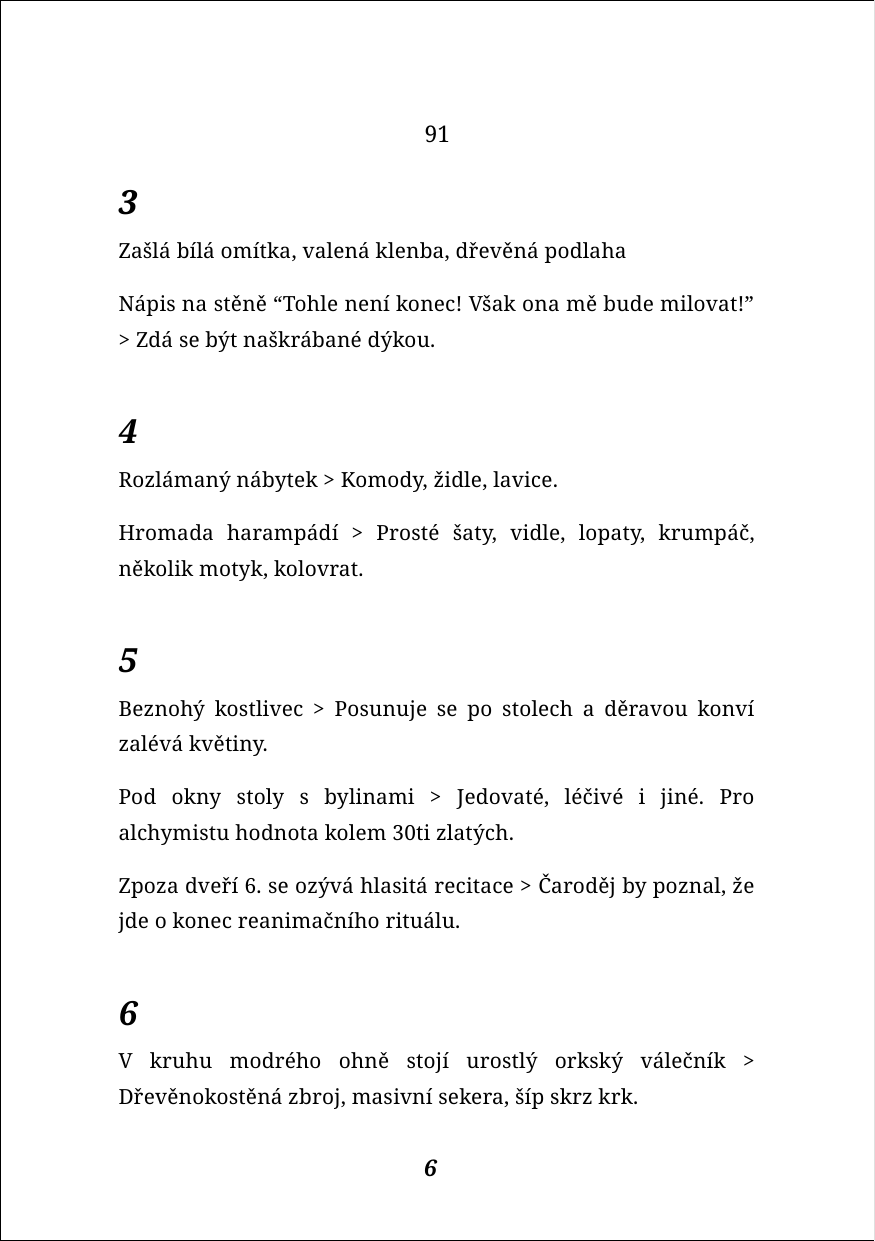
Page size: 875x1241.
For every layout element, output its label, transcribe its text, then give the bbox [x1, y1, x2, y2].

text Rozlámaný nábytek > Komody, židle, lavice. [118, 465, 756, 493]
subtitle 5 [118, 636, 756, 682]
subtitle 3 [118, 179, 756, 224]
text Zpoza dveří 6. se ozývá hlasitá recitace > Čaroděj by poznal, že jde o konec reanimačního rituálu. [118, 871, 756, 935]
text V kruhu modrého ohně stojí urostlý orkský válečník > Dřevěnokostěná zbroj, masivní sekera, šíp skrz krk. [118, 1047, 756, 1111]
text Pod okny stoly s bylinami > Jedovaté, léčivé i jiné. Pro alchymistu hodnota kolem 30ti zlatých. [118, 782, 756, 846]
text Hromada harampádí > Prosté šaty, vidle, lopaty, krumpáč, několik motyk, kolovrat. [118, 518, 756, 582]
subtitle 6 [118, 989, 756, 1035]
text Nápis na stěně “Tohle není konec! Však ona mě bude milovat!” > Zdá se být naškrábané dýkou. [118, 289, 756, 353]
subtitle 4 [118, 408, 756, 453]
text Beznohý kostlivec > Posunuje se po stolech a děravou konví zalévá květiny. [118, 694, 756, 758]
text Zašlá bílá omítka, valená klenba, dřevěná podlaha [118, 236, 756, 264]
